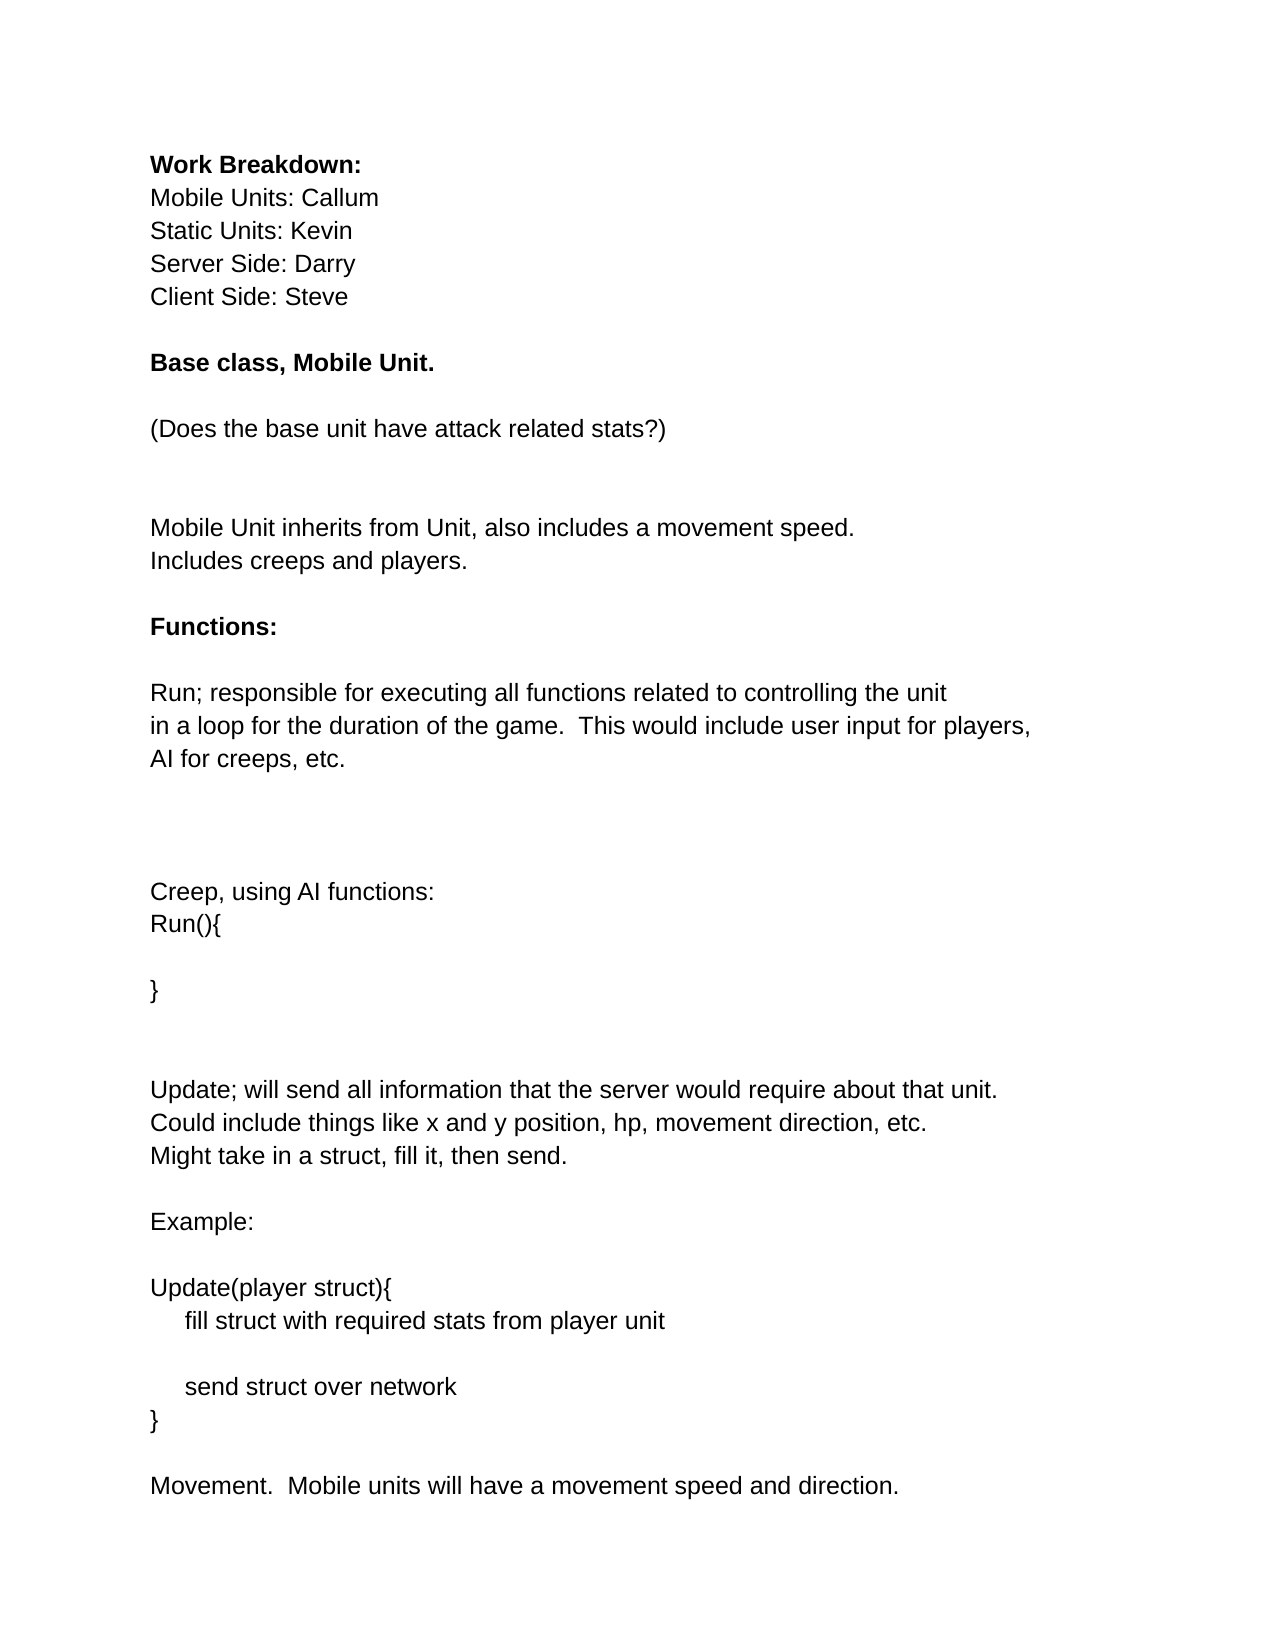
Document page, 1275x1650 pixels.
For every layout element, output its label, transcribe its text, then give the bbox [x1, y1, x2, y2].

text send struct over network [150, 1372, 1125, 1401]
text AI for creeps, etc. [150, 744, 1125, 773]
text Base class, Mobile Unit. [150, 348, 1125, 377]
text Could include things like x and y position, hp, movement direction, etc. [150, 1108, 1125, 1136]
text Example: [150, 1207, 1125, 1235]
text Includes creeps and players. [150, 546, 1125, 575]
text Functions: [150, 612, 1125, 641]
text Client Side: Steve [150, 282, 1125, 311]
text Work Breakdown: [150, 150, 1125, 179]
text Might take in a struct, fill it, then send. [150, 1141, 1125, 1169]
text in a loop for the duration of the game. This would include user input for players, [150, 711, 1125, 740]
text Update(player struct){ [150, 1273, 1125, 1301]
text Mobile Unit inherits from Unit, also includes a movement speed. [150, 513, 1125, 542]
text Server Side: Darry [150, 249, 1125, 278]
text } [150, 1405, 1125, 1433]
text Mobile Units: Callum [150, 183, 1125, 212]
text Run; responsible for executing all functions related to controlling the unit [150, 678, 1125, 707]
text Static Units: Kevin [150, 216, 1125, 245]
text (Does the base unit have attack related stats?) [150, 414, 1125, 443]
text } [150, 976, 1125, 1004]
text Creep, using AI functions: [150, 876, 1125, 905]
text fill struct with required stats from player unit [150, 1306, 1125, 1334]
text Movement. Mobile units will have a movement speed and direction. [150, 1471, 1125, 1499]
text Run(){ [150, 909, 1125, 938]
text Update; will send all information that the server would require about that unit. [150, 1074, 1125, 1103]
